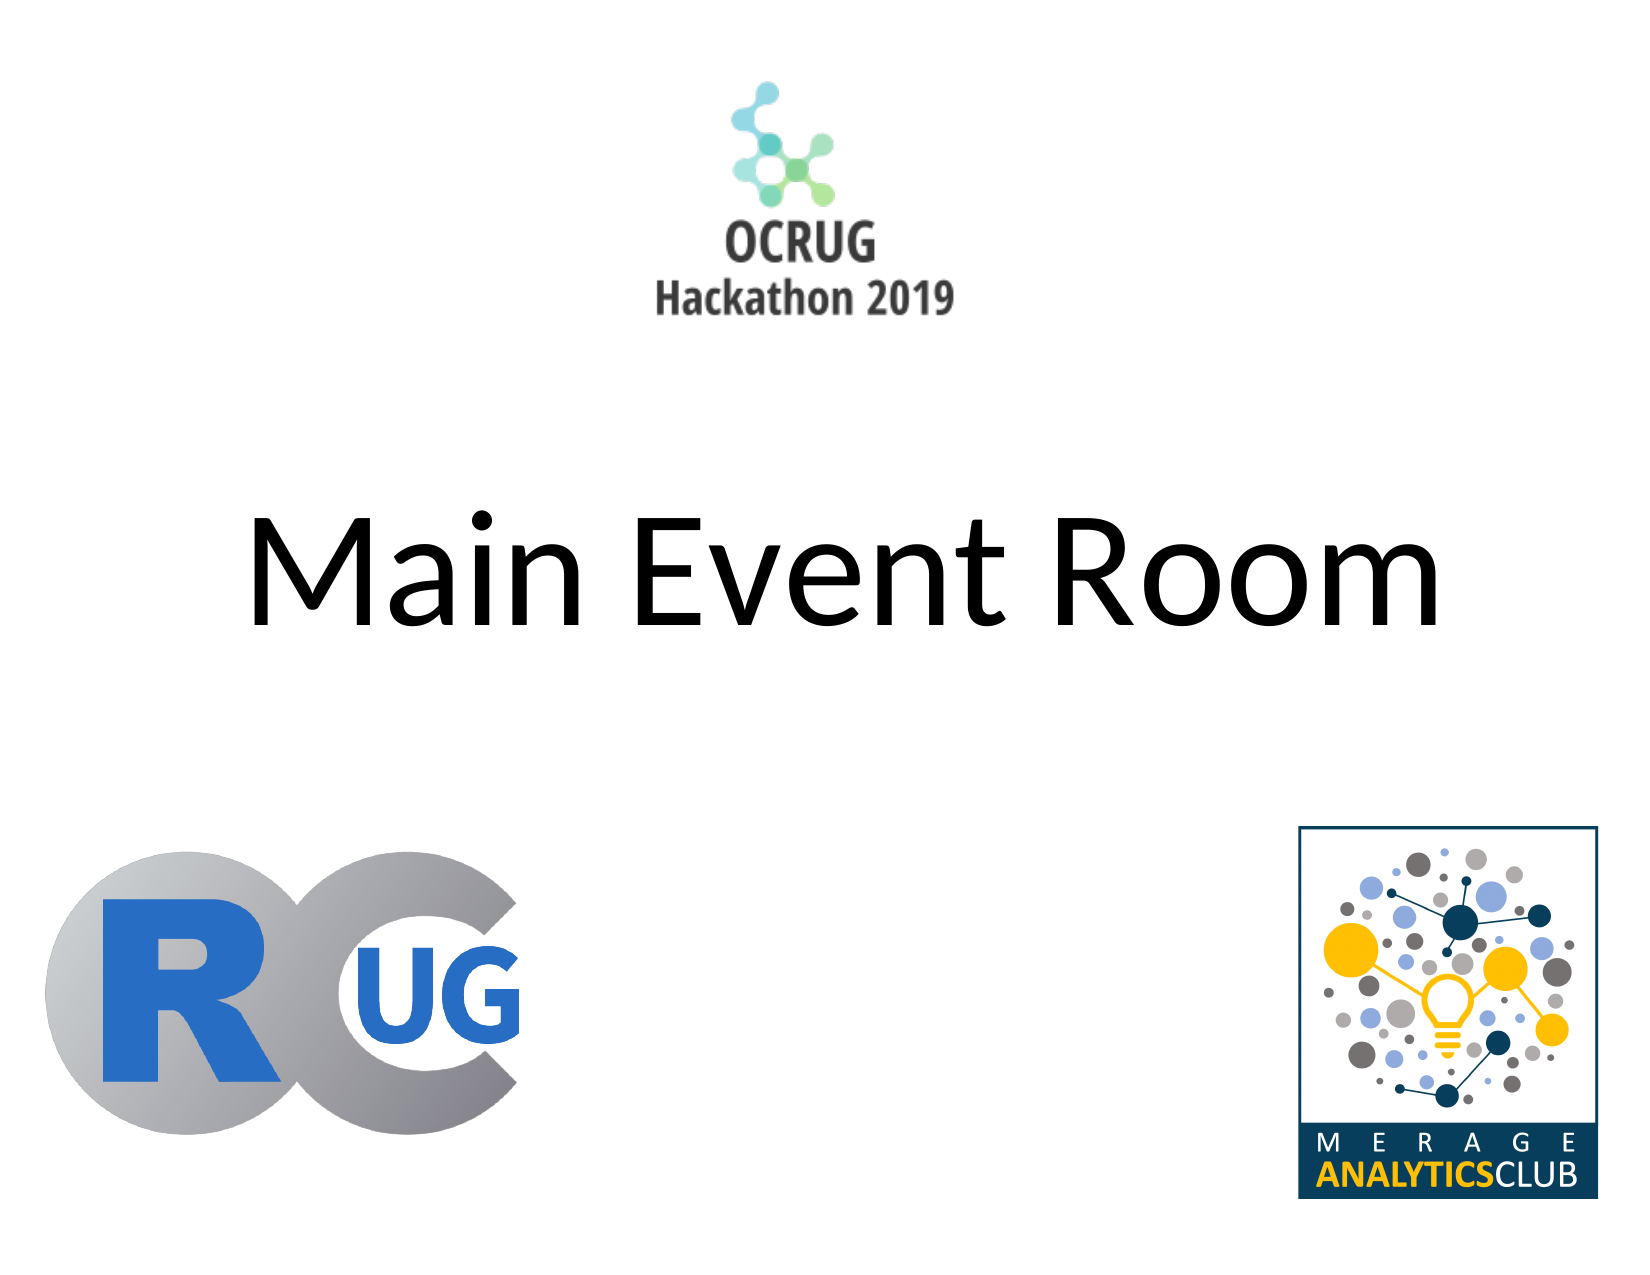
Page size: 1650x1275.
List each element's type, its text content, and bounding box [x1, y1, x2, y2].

picture [1456, 1162, 1474, 1187]
picture [1535, 1162, 1553, 1187]
picture [1519, 1162, 1531, 1186]
picture [641, 34, 970, 363]
picture [1375, 1133, 1384, 1151]
picture [1560, 1162, 1576, 1186]
picture [1302, 830, 1595, 1122]
picture [1317, 1162, 1339, 1186]
text Main Event Room [150, 463, 1500, 667]
picture [1367, 1162, 1389, 1186]
picture [1514, 1133, 1528, 1151]
picture [1477, 1162, 1493, 1187]
picture [1447, 1162, 1451, 1186]
picture [45, 851, 519, 1135]
picture [1465, 1133, 1480, 1151]
picture [1497, 1162, 1514, 1187]
picture [1405, 1162, 1443, 1186]
picture [1319, 1133, 1338, 1151]
picture [1343, 1162, 1363, 1186]
picture [1420, 1133, 1431, 1151]
picture [1564, 1133, 1574, 1151]
picture [1393, 1162, 1406, 1186]
